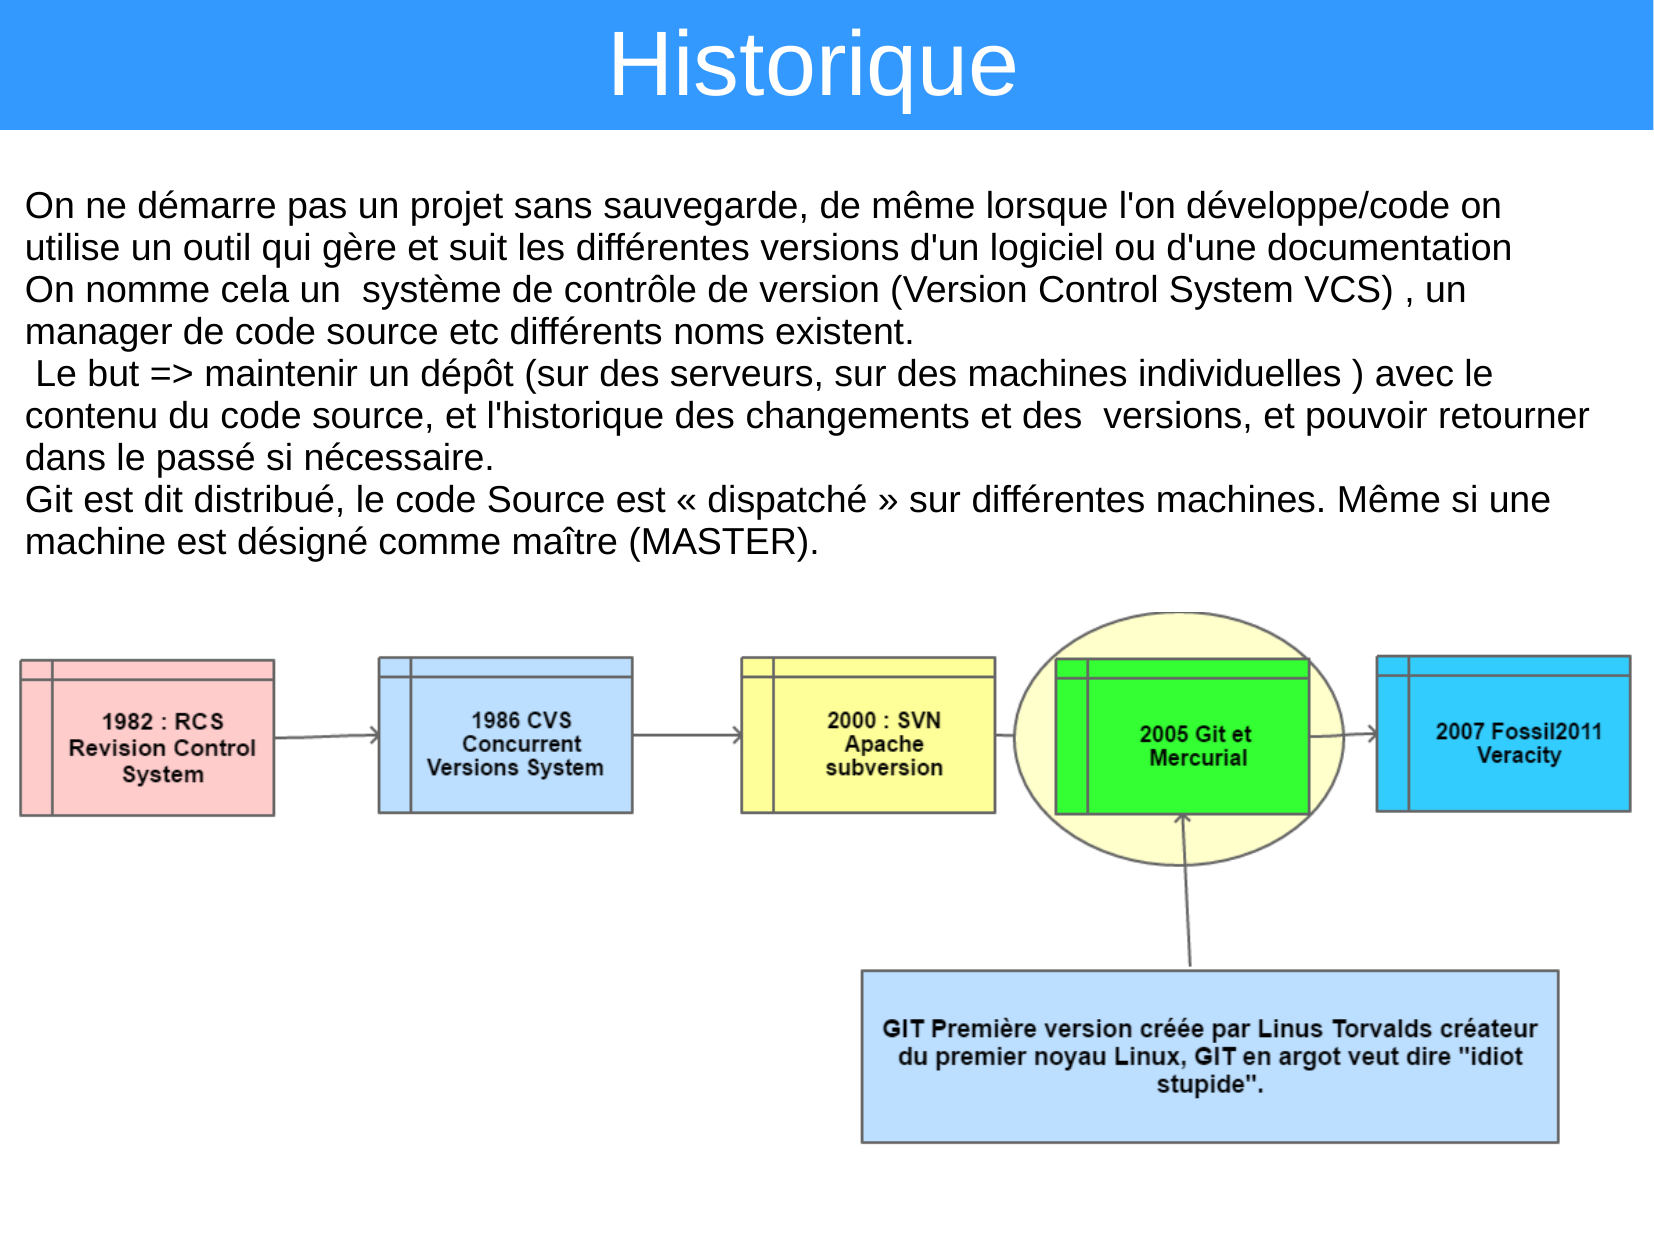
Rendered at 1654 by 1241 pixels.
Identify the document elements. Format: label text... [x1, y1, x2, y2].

title Historique [0, 0, 1654, 130]
text_box On ne démarre pas un projet sans sauvegarde, de même lorsque l'on développe/code on utilise un outil qui gère et suit les différentes versions d'un logiciel ou d'une documentation On nomme cela un système de contrôle de version (Version Control System VCS) , un manager de code source etc différents noms existent. Le but => maintenir un dépôt (sur des serveurs, sur des machines individuelles ) avec le contenu du code source, et l'historique des changements et des versions, et pouvoir retourner dans le passé si nécessaire. Git est dit distribué, le code Source est « dispatché » sur différentes machines. Même si une machine est désigné comme maître (MASTER). [10, 177, 1619, 612]
picture [0, 612, 1654, 1158]
